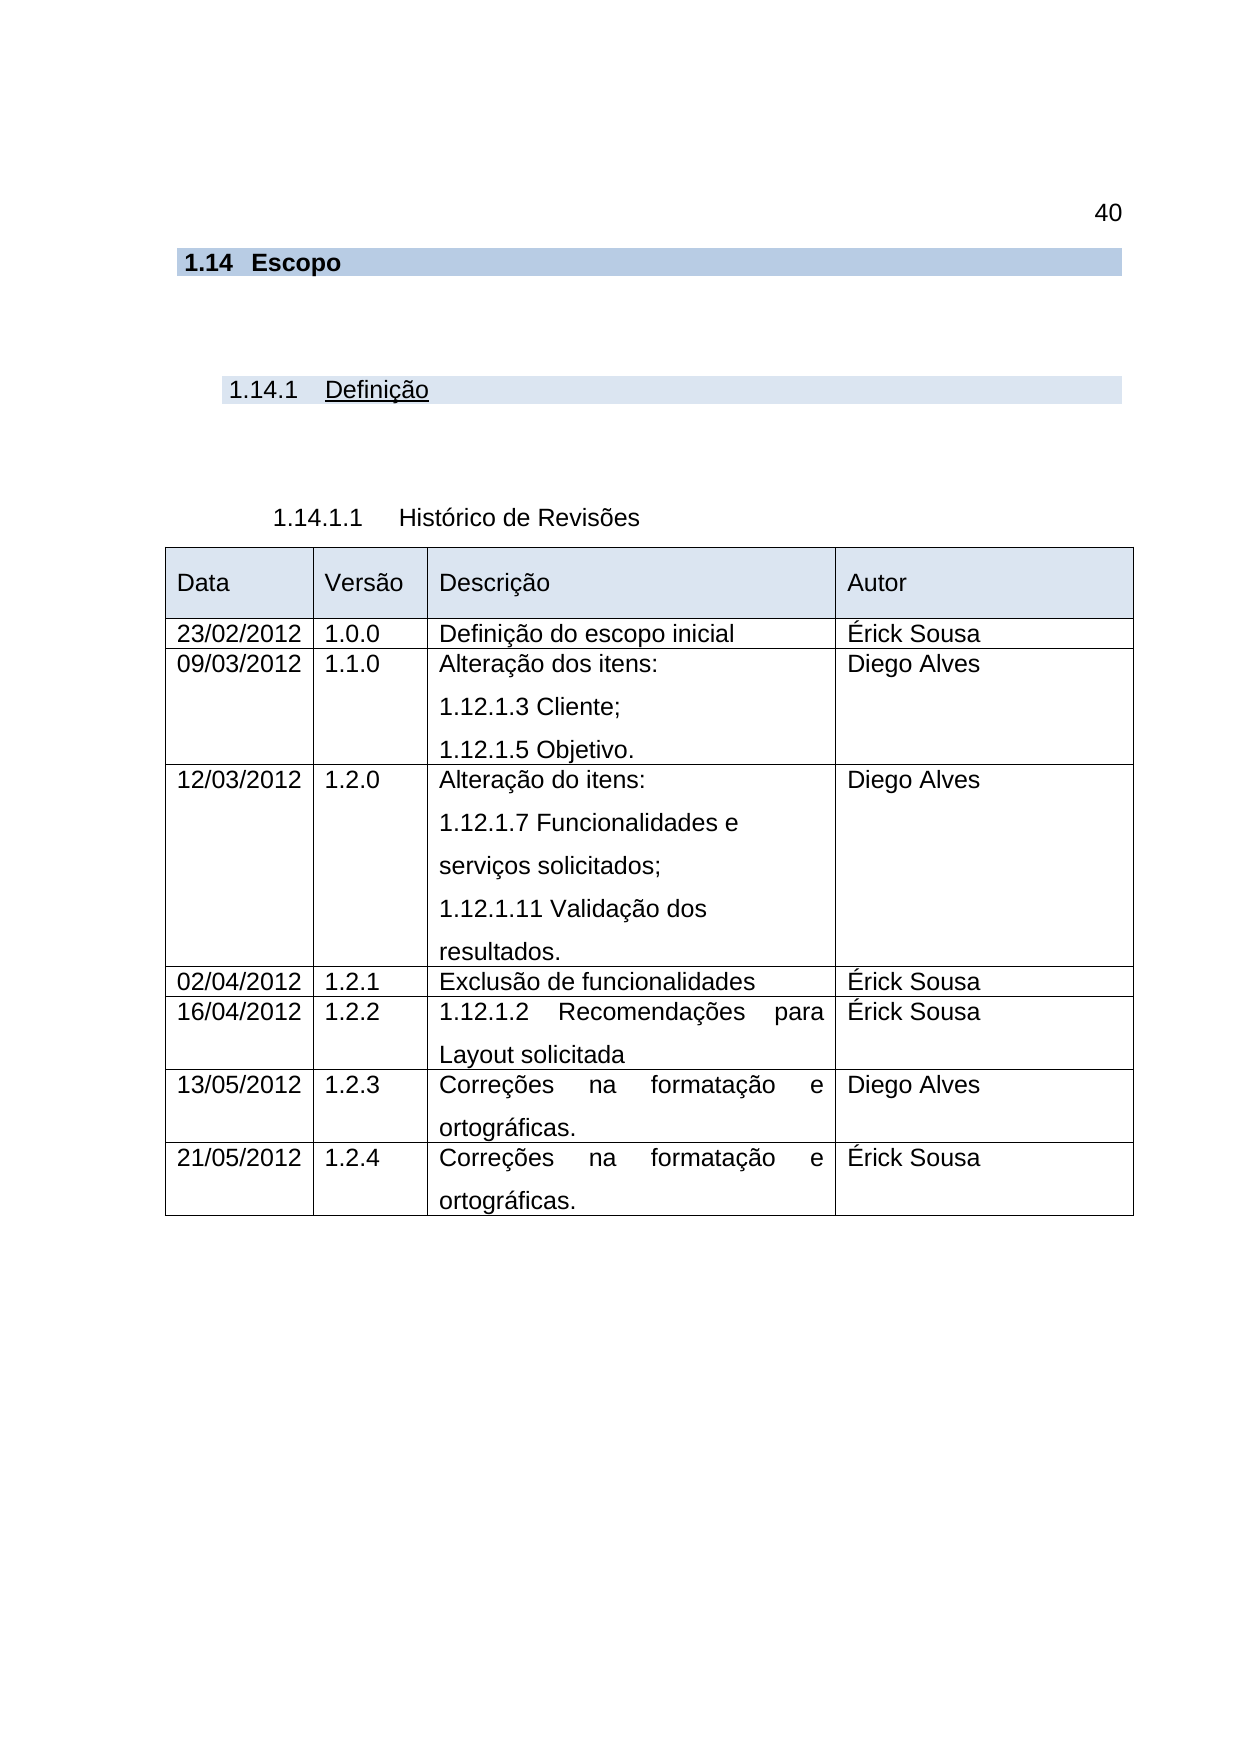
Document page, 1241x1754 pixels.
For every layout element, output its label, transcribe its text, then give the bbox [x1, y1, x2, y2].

table_cell Alteração do itens: 1.12.1.7 Funcionalidades e serviços solicitados; 1.12.1.11 Validação dos resultados. [428, 765, 835, 966]
table_cell Correções na formatação e ortográficas. [428, 1070, 835, 1142]
table_cell 1.2.1 [314, 967, 427, 996]
table_cell Definição do escopo inicial [428, 619, 835, 648]
table_cell 1.2.4 [314, 1143, 427, 1215]
table_cell 02/04/2012 [166, 967, 313, 996]
subtitle Escopo [177, 248, 1122, 276]
table_cell Érick Sousa [836, 967, 1133, 996]
table_cell 16/04/2012 [166, 997, 313, 1069]
table_cell 09/03/2012 [166, 649, 313, 764]
table_cell 1.12.1.2 Recomendações para Layout solicitada [428, 997, 835, 1069]
table_cell 1.0.0 [314, 619, 427, 648]
table_cell 23/02/2012 [166, 619, 313, 648]
table_cell Diego Alves [836, 765, 1133, 966]
table_cell 1.2.3 [314, 1070, 427, 1142]
table_cell Exclusão de funcionalidades [428, 967, 835, 996]
table_cell 12/03/2012 [166, 765, 313, 966]
table_cell 1.1.0 [314, 649, 427, 764]
table_header Autor [836, 548, 1133, 618]
table_cell Érick Sousa [836, 619, 1133, 648]
table_cell Érick Sousa [836, 997, 1133, 1069]
table_header Data [166, 548, 313, 618]
table_cell Correções na formatação e ortográficas. [428, 1143, 835, 1215]
table_cell Érick Sousa [836, 1143, 1133, 1215]
subtitle Histórico de Revisões [266, 503, 1122, 532]
table_header Versão [314, 548, 427, 618]
table_cell Diego Alves [836, 649, 1133, 764]
table_cell 1.2.2 [314, 997, 427, 1069]
table_cell Alteração dos itens: 1.12.1.3 Cliente; 1.12.1.5 Objetivo. [428, 649, 835, 764]
table_cell 13/05/2012 [166, 1070, 313, 1142]
table_cell Diego Alves [836, 1070, 1133, 1142]
subtitle Definição [222, 376, 1122, 404]
table_cell 21/05/2012 [166, 1143, 313, 1215]
table_header Descrição [428, 548, 835, 618]
table_cell 1.2.0 [314, 765, 427, 966]
